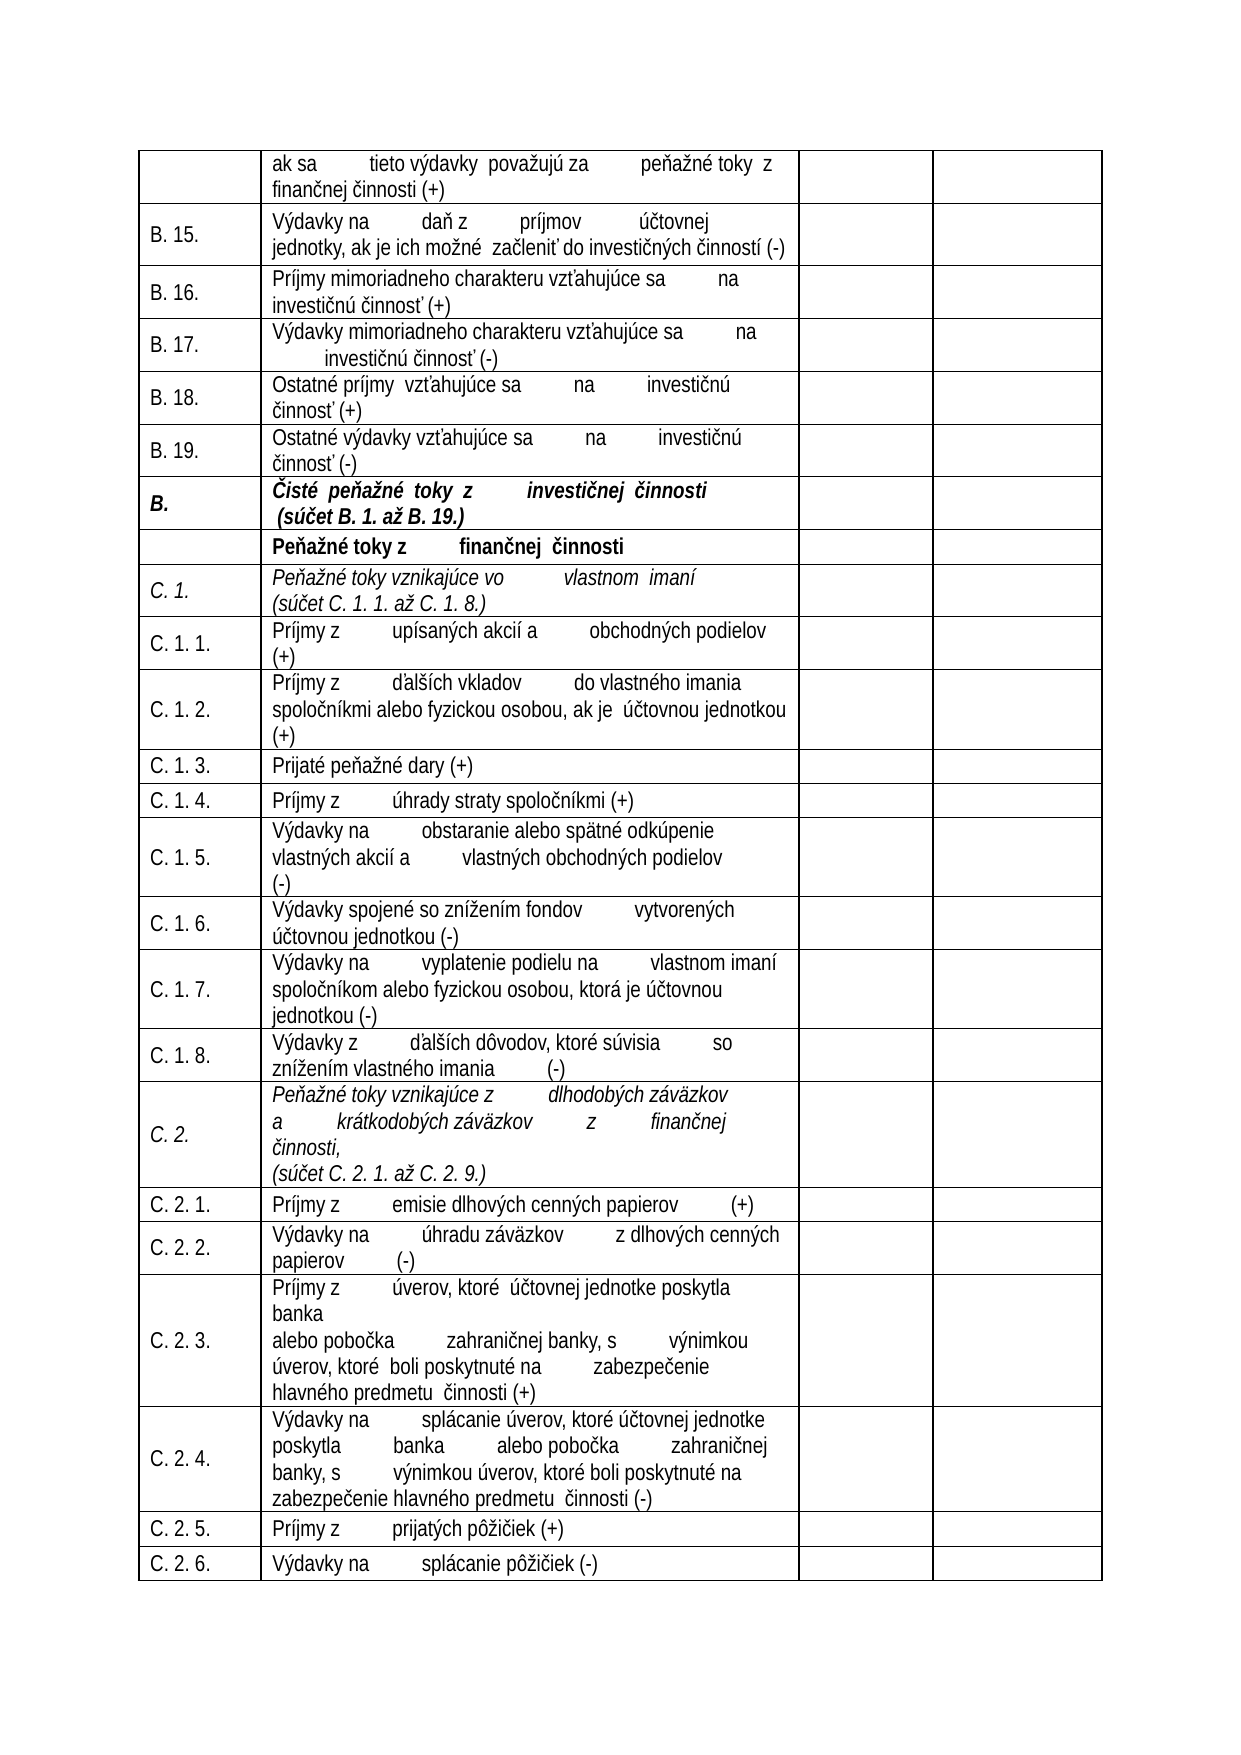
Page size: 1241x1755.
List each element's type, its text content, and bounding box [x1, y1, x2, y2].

table_cell [934, 266, 1101, 318]
table_cell C. 2. 6. [140, 1547, 260, 1580]
table_cell Príjmy z upísaných akcií a obchodných podielov (+) [262, 617, 798, 669]
table_cell [934, 372, 1101, 424]
table_cell [934, 477, 1101, 529]
table_cell C. 1. 7. [140, 950, 260, 1028]
table_cell [934, 818, 1101, 896]
table_cell [934, 204, 1101, 265]
table_cell [934, 670, 1101, 748]
table_cell B. 16. [140, 266, 260, 318]
table_cell [800, 784, 932, 817]
table_cell C. 1. 5. [140, 818, 260, 896]
table_cell [140, 530, 260, 564]
table_cell Výdavky na úhradu záväzkov z dlhových cenných papierov (-) [262, 1222, 798, 1274]
table_cell [800, 1222, 932, 1274]
table_cell Príjmy z prijatých pôžičiek (+) [262, 1512, 798, 1546]
table_cell Výdavky na splácanie pôžičiek (-) [262, 1547, 798, 1580]
table_cell [800, 204, 932, 265]
table_cell C. 1. 3. [140, 750, 260, 783]
table_cell C. 2. [140, 1082, 260, 1187]
table_cell [800, 1407, 932, 1511]
table_cell Výdavky na daň z príjmov účtovnej jednotky, ak je ich možné začleniť do investičných činností (-) [262, 204, 798, 265]
table_cell [934, 425, 1101, 476]
table_cell C. 2. 5. [140, 1512, 260, 1546]
table_cell Výdavky spojené so znížením fondov vytvorených účtovnou jednotkou (-) [262, 897, 798, 949]
table_cell [800, 818, 932, 896]
table_cell [800, 151, 932, 203]
table_cell [800, 1082, 932, 1187]
table_cell [800, 319, 932, 371]
table_cell [934, 950, 1101, 1028]
table_cell [934, 1275, 1101, 1406]
table_cell [934, 1082, 1101, 1187]
table_cell [800, 617, 932, 669]
table_cell C. 2. 3. [140, 1275, 260, 1406]
table_cell [934, 897, 1101, 949]
table_cell Prijaté peňažné dary (+) [262, 750, 798, 783]
table_cell B. 19. [140, 425, 260, 476]
table_cell Príjmy z emisie dlhových cenných papierov (+) [262, 1188, 798, 1221]
table_cell Výdavky na splácanie úverov, ktoré účtovnej jednotke poskytla banka alebo pobočka zahraničnej banky, s výnimkou úverov, ktoré boli poskytnuté na zabezpečenie hlavného predmetu činnosti (-) [262, 1407, 798, 1511]
table_cell Príjmy z ďalších vkladov do vlastného imania spoločníkmi alebo fyzickou osobou, ak je účtovnou jednotkou (+) [262, 670, 798, 748]
table_cell [934, 617, 1101, 669]
table_cell [800, 425, 932, 476]
table_cell Čisté peňažné toky z investičnej činnosti (súčet B. 1. až B. 19.) [262, 477, 798, 529]
table_cell Ostatné výdavky vzťahujúce sa na investičnú činnosť (-) [262, 425, 798, 476]
table_cell [934, 319, 1101, 371]
table_cell [934, 1222, 1101, 1274]
table_cell C. 2. 2. [140, 1222, 260, 1274]
table_cell [934, 1188, 1101, 1221]
table_cell [800, 530, 932, 564]
table_cell Peňažné toky z finančnej činnosti [262, 530, 798, 564]
table_cell [800, 1029, 932, 1081]
table_cell [934, 784, 1101, 817]
table_cell [934, 750, 1101, 783]
table_cell C. 1. 6. [140, 897, 260, 949]
table_cell [800, 1547, 932, 1580]
table_cell Ostatné príjmy vzťahujúce sa na investičnú činnosť (+) [262, 372, 798, 424]
table_cell C. 1. 2. [140, 670, 260, 748]
table_cell [800, 1188, 932, 1221]
table_cell [800, 565, 932, 616]
table_cell C. 1. 4. [140, 784, 260, 817]
table_cell Príjmy z úhrady straty spoločníkmi (+) [262, 784, 798, 817]
table_cell Príjmy mimoriadneho charakteru vzťahujúce sa na investičnú činnosť (+) [262, 266, 798, 318]
table_cell Výdavky mimoriadneho charakteru vzťahujúce sa na investičnú činnosť (-) [262, 319, 798, 371]
table_cell Výdavky z ďalších dôvodov, ktoré súvisia so znížením vlastného imania (-) [262, 1029, 798, 1081]
table_cell B. 17. [140, 319, 260, 371]
table_cell [934, 565, 1101, 616]
table_cell Príjmy z úverov, ktoré účtovnej jednotke poskytla banka alebo pobočka zahraničnej banky, s výnimkou úverov, ktoré boli poskytnuté na zabezpečenie hlavného predmetu činnosti (+) [262, 1275, 798, 1406]
table_cell [934, 1029, 1101, 1081]
table_cell [800, 950, 932, 1028]
table_cell [800, 1275, 932, 1406]
table_cell B. 18. [140, 372, 260, 424]
table_cell B. 15. [140, 204, 260, 265]
table_cell Peňažné toky vznikajúce vo vlastnom imaní (súčet C. 1. 1. až C. 1. 8.) [262, 565, 798, 616]
table_cell [140, 151, 260, 203]
table_cell Peňažné toky vznikajúce z dlhodobých záväzkov a krátkodobých záväzkov z finančnej činnosti, (súčet C. 2. 1. až C. 2. 9.) [262, 1082, 798, 1187]
table_cell [800, 670, 932, 748]
table_cell Výdavky na vyplatenie podielu na vlastnom imaní spoločníkom alebo fyzickou osobou, ktorá je účtovnou jednotkou (-) [262, 950, 798, 1028]
table_cell ak sa tieto výdavky považujú za peňažné toky z finančnej činnosti (+) [262, 151, 798, 203]
table_cell C. 1. 8. [140, 1029, 260, 1081]
table_cell [800, 266, 932, 318]
table_cell C. 2. 1. [140, 1188, 260, 1221]
table_cell [934, 1547, 1101, 1580]
table_cell [934, 1407, 1101, 1511]
table_cell C. 1. [140, 565, 260, 616]
table_cell [800, 477, 932, 529]
table_cell [800, 750, 932, 783]
table_cell C. 1. 1. [140, 617, 260, 669]
table_cell [934, 1512, 1101, 1546]
table_cell B. [140, 477, 260, 529]
table_cell [800, 372, 932, 424]
table_cell [800, 897, 932, 949]
table_cell [800, 1512, 932, 1546]
table_cell Výdavky na obstaranie alebo spätné odkúpenie vlastných akcií a vlastných obchodných podielov (-) [262, 818, 798, 896]
table_cell [934, 530, 1101, 564]
table_cell C. 2. 4. [140, 1407, 260, 1511]
table_cell [934, 151, 1101, 203]
